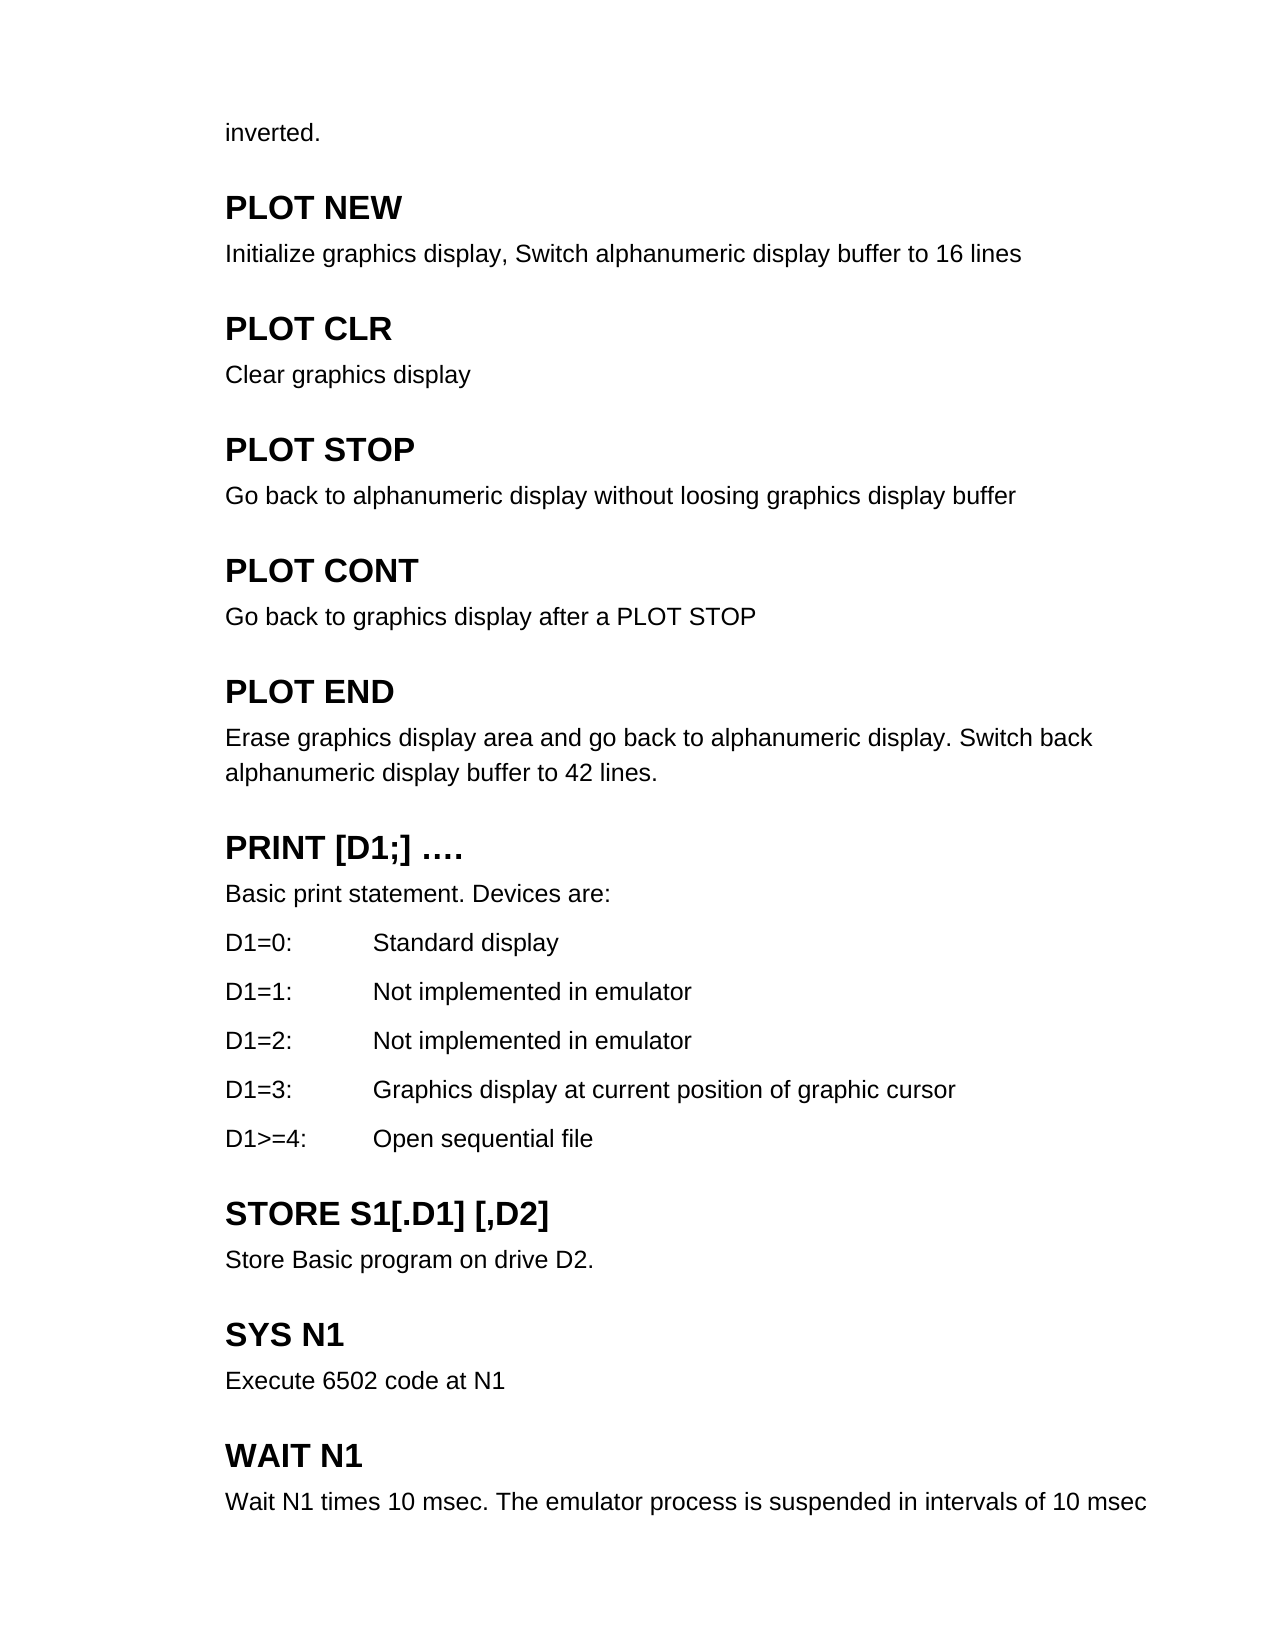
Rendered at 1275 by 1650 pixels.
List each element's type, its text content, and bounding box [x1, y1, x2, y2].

text Store Basic program on drive D2. [225, 1245, 1157, 1274]
text D1=2: Not implemented in emulator [225, 1026, 1157, 1055]
subtitle PRINT [D1;] …. [225, 828, 1157, 866]
text D1=3: Graphics display at current position of graphic cursor [225, 1075, 1157, 1104]
text Erase graphics display area and go back to alphanumeric display. Switch back alphanumeric display buffer to 42 lines. [225, 723, 1157, 787]
subtitle PLOT STOP [225, 430, 1157, 469]
text Wait N1 times 10 msec. The emulator process is suspended in intervals of 10 msec [225, 1487, 1157, 1516]
subtitle SYS N1 [225, 1315, 1157, 1354]
text Basic print statement. Devices are: [225, 879, 1157, 908]
subtitle PLOT CONT [225, 551, 1157, 590]
text D1=0: Standard display [225, 928, 1157, 957]
subtitle PLOT CLR [225, 309, 1157, 348]
text Initialize graphics display, Switch alphanumeric display buffer to 16 lines [225, 239, 1157, 268]
text D1>=4: Open sequential file [225, 1124, 1157, 1153]
text Go back to alphanumeric display without loosing graphics display buffer [225, 481, 1157, 510]
subtitle PLOT NEW [225, 188, 1157, 227]
text D1=1: Not implemented in emulator [225, 977, 1157, 1006]
subtitle STORE S1[.D1] [,D2] [225, 1194, 1157, 1233]
text inverted. [225, 118, 1157, 147]
text Clear graphics display [225, 360, 1157, 389]
subtitle WAIT N1 [225, 1436, 1157, 1475]
text Go back to graphics display after a PLOT STOP [225, 602, 1157, 631]
text Execute 6502 code at N1 [225, 1366, 1157, 1395]
subtitle PLOT END [225, 672, 1157, 711]
